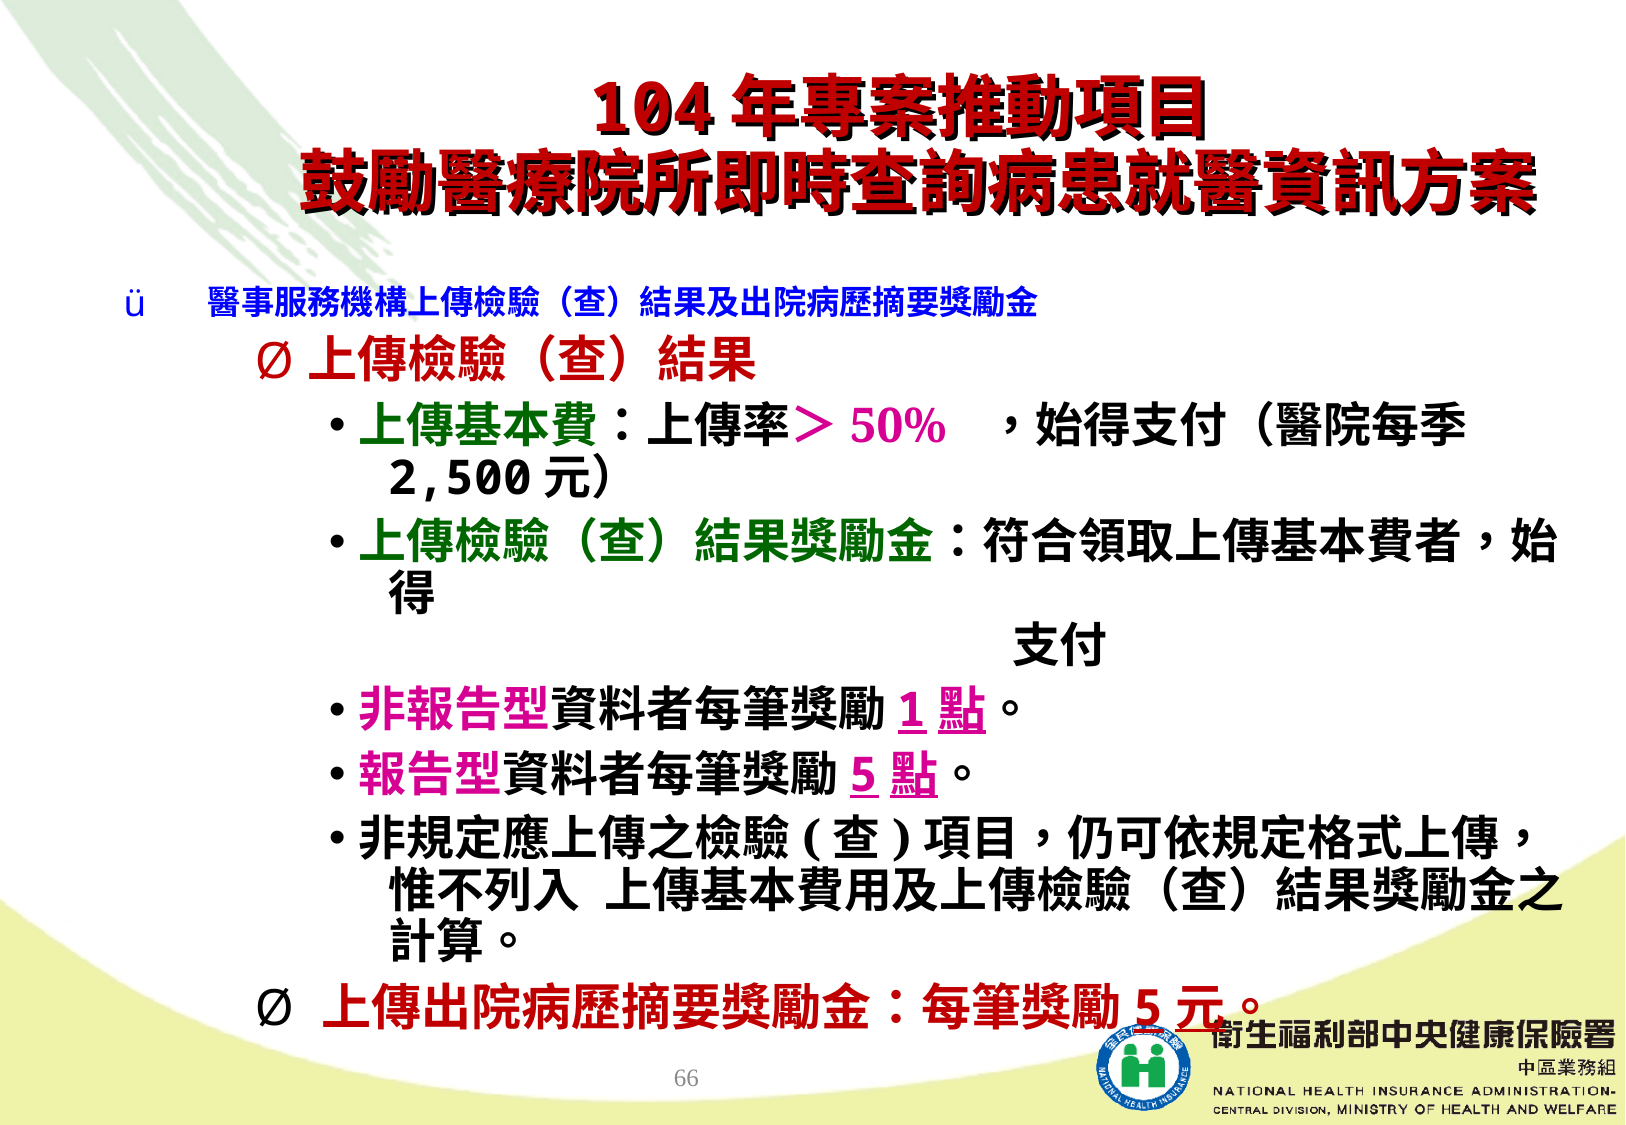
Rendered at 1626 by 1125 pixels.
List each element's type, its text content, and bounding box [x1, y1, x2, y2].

text_box [658, 1046, 1039, 1107]
list 醫事服務機構上傳檢驗（查）結果及出院病歷摘要獎勵金 上傳檢驗（查）結果 上傳基本費：上傳率＞50% ，始得支付（醫院每季2,500元） 上傳檢驗（查）結果獎勵金：符合領取上傳基本費者，始得 支付 非報告型資料者每筆獎勵1點。 報告型資料者每筆獎勵5點。 非規定應上傳之檢驗(查)項目，仍可依規定格式上傳，惟不列入 上傳基本費用及上傳檢驗（查）結果獎勵金之計算。 上傳出院病歷摘要獎勵金：每筆獎勵5元。 [108, 278, 1581, 1045]
text_box 104年專案推動項目 鼓勵醫療院所即時查詢病患就醫資訊方案 [245, 42, 1556, 251]
